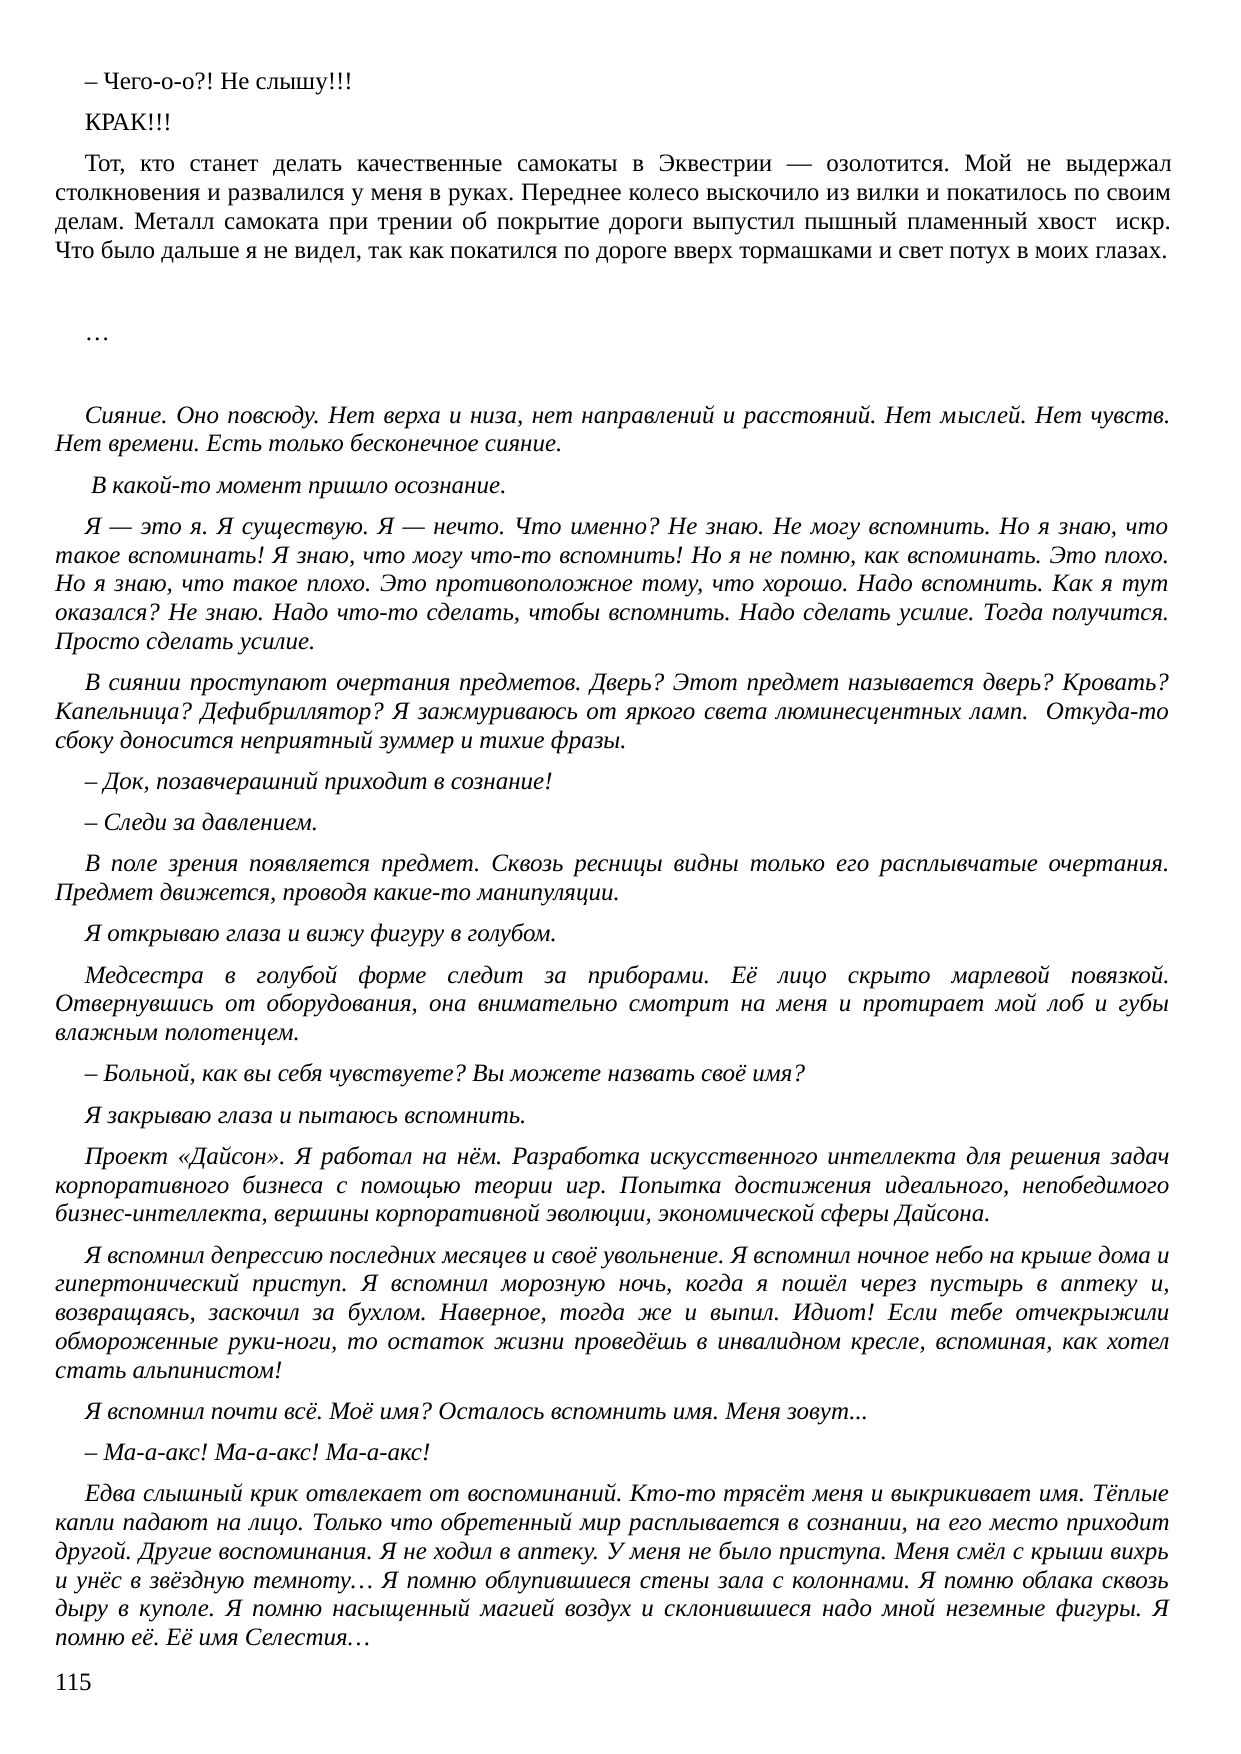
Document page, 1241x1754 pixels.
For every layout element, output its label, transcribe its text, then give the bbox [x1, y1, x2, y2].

text Я — это я. Я существую. Я — нечто. Что именно? Не знаю. Не могу вспомнить. Но я знаю, что такое вспоминать! Я знаю, что могу что-то вспомнить! Но я не помню, как вспоминать. Это плохо. Но я знаю, что такое плохо. Это противоположное тому, что хорошо. Надо вспомнить. Как я тут оказался? Не знаю. Надо что-то сделать, чтобы вспомнить. Надо сделать усилие. Тогда получится. Просто сделать усилие. [55, 511, 1173, 655]
text Тот, кто станет делать качественные самокаты в Эквестрии — озолотится. Мой не выдержал столкновения и развалился у меня в руках. Переднее колесо выскочило из вилки и покатилось по своим делам. Металл самоката при трении об покрытие дороги выпустил пышный пламенный хвост искр. Что было дальше я не видел, так как покатился по дороге вверх тормашками и свет потух в моих глазах. [55, 148, 1173, 263]
text В сиянии проступают очертания предметов. Дверь? Этот предмет называется дверь? Кровать? Капельница? Дефибриллятор? Я зажмуриваюсь от яркого света люминесцентных ламп. Откуда-то сбоку доносится неприятный зуммер и тихие фразы. [55, 667, 1173, 753]
text Я открываю глаза и вижу фигуру в голубом. [55, 918, 1173, 947]
text В поле зрения появляется предмет. Сквозь ресницы видны только его расплывчатые очертания. Предмет движется, проводя какие-то манипуляции. [55, 848, 1173, 906]
text – Следи за давлением. [55, 807, 1173, 836]
text Медсестра в голубой форме следит за приборами. Её лицо скрыто марлевой повязкой. Отвернувшись от оборудования, она внимательно смотрит на меня и протирает мой лоб и губы влажным полотенцем. [55, 960, 1173, 1046]
text – Больной, как вы себя чувствуете? Вы можете назвать своё имя? [55, 1058, 1173, 1087]
text Сияние. Оно повсюду. Нет верха и низа, нет направлений и расстояний. Нет мыслей. Нет чувств. Нет времени. Есть только бесконечное сияние. [55, 400, 1173, 457]
text КРАК!!! [55, 107, 1173, 136]
text Я закрываю глаза и пытаюсь вспомнить. [55, 1100, 1173, 1128]
text Я вспомнил депрессию последних месяцев и своё увольнение. Я вспомнил ночное небо на крыше дома и гипертонический приступ. Я вспомнил морозную ночь, когда я пошёл через пустырь в аптеку и, возвращаясь, заскочил за бухлом. Наверное, тогда же и выпил. Идиот! Если тебе отчекрыжили обмороженные руки-ноги, то остаток жизни проведёшь в инвалидном кресле, вспоминая, как хотел стать альпинистом! [55, 1240, 1173, 1383]
text В какой-то момент пришло осознание. [55, 470, 1173, 498]
text – Док, позавчерашний приходит в сознание! [55, 766, 1173, 795]
text Я вспомнил почти всё. Моё имя? Осталось вспомнить имя. Меня зовут... [55, 1396, 1173, 1425]
text … [55, 317, 1173, 346]
text – Ма-а-акс! Ма-а-акс! Ма-а-акс! [55, 1437, 1173, 1466]
text Едва слышный крик отвлекает от воспоминаний. Кто-то трясёт меня и выкрикивает имя. Тёплые капли падают на лицо. Только что обретенный мир расплывается в сознании, на его место приходит другой. Другие воспоминания. Я не ходил в аптеку. У меня не было приступа. Меня смёл с крыши вихрь и унёс в звёздную темноту… Я помню облупившиеся стены зала с колоннами. Я помню облака сквозь дыру в куполе. Я помню насыщенный магией воздух и склонившиеся надо мной неземные фигуры. Я помню её. Её имя Селестия… [55, 1478, 1173, 1651]
text Проект «Дайсон». Я работал на нём. Разработка искусственного интеллекта для решения задач корпоративного бизнеса с помощью теории игр. Попытка достижения идеального, непобедимого бизнес-интеллекта, вершины корпоративной эволюции, экономической сферы Дайсона. [55, 1141, 1173, 1227]
text – Чего-о-о?! Не слышу!!! [55, 66, 1173, 95]
